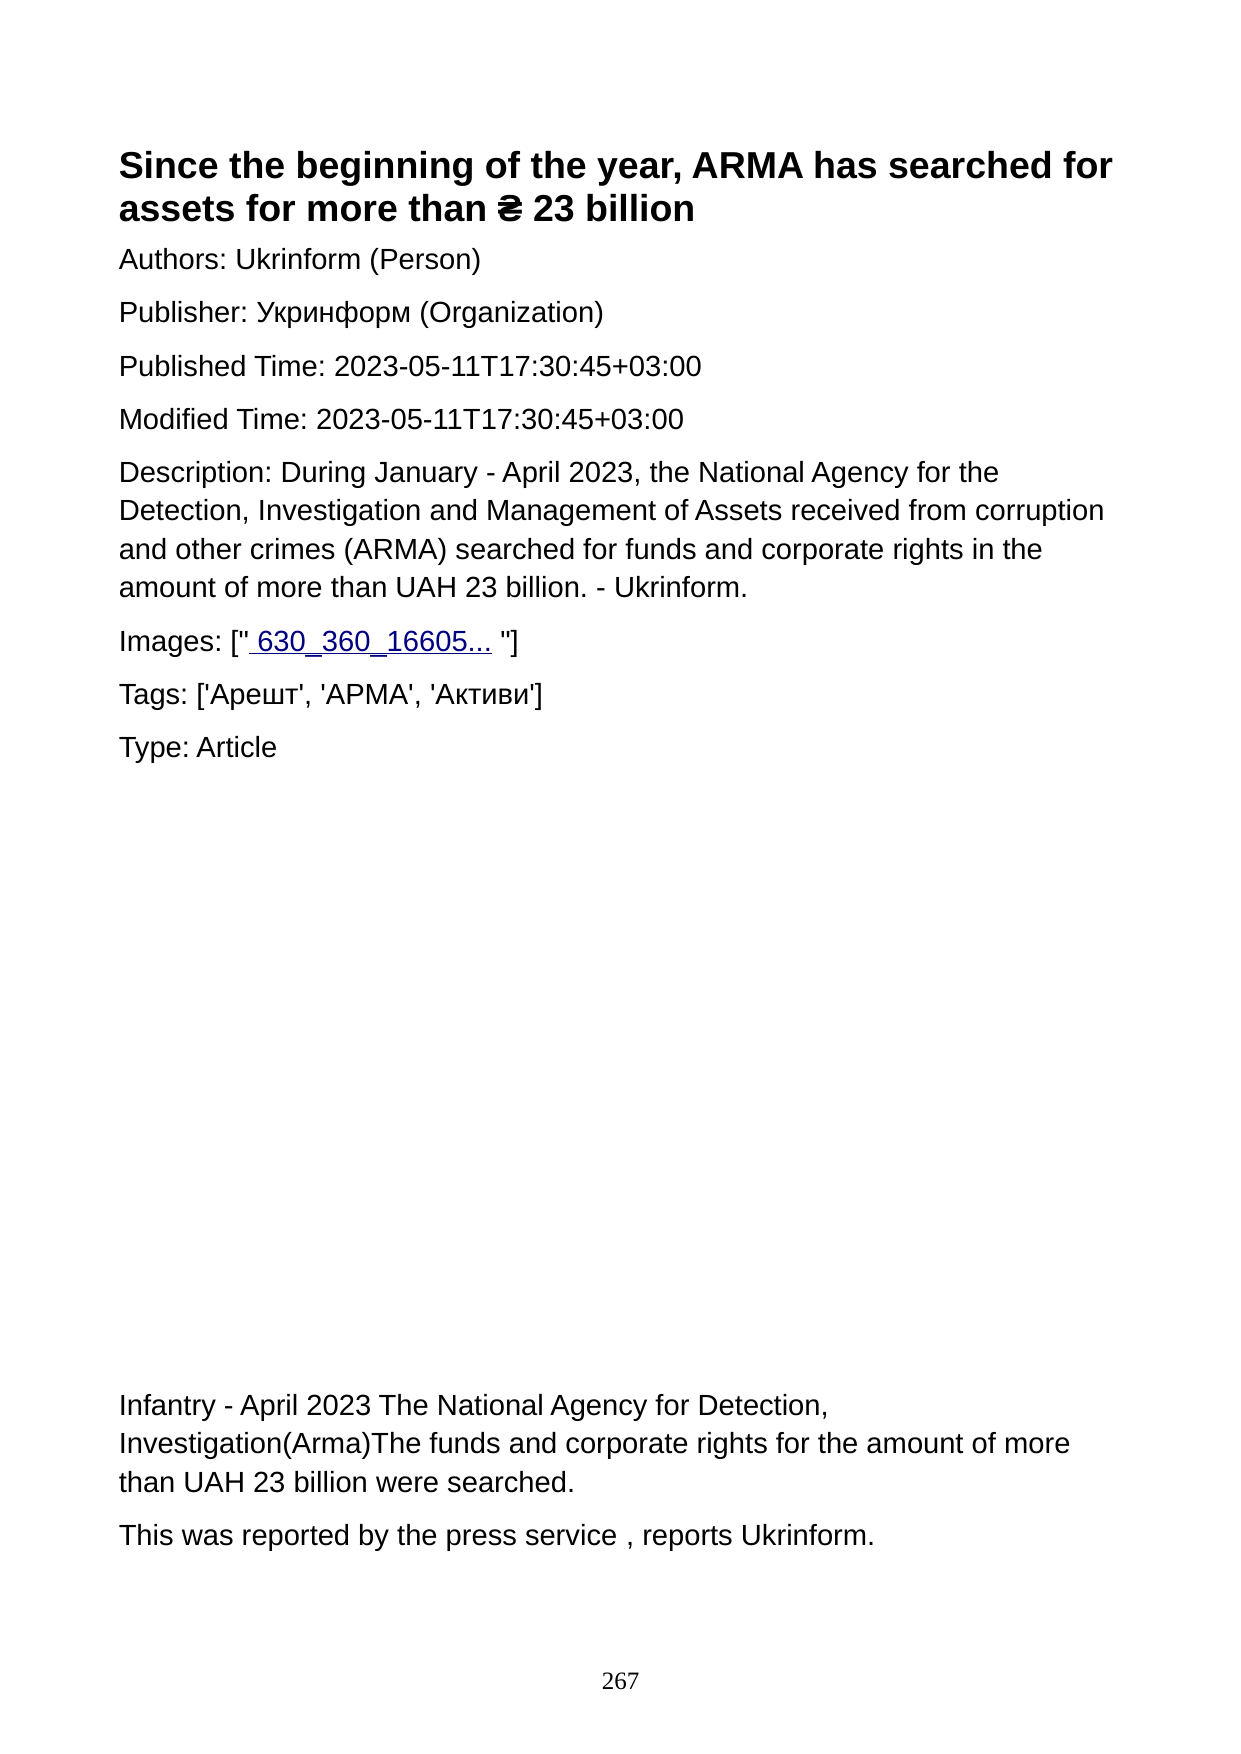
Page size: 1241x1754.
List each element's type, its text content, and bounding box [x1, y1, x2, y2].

text Publisher: Укринформ (Organization) [118, 295, 1122, 329]
subtitle Since the beginning of the year, ARMA has searched for assets for more than ₴ 23 billion [118, 143, 1122, 230]
text This was reported by the press service , reports Ukrinform. [118, 1518, 1122, 1551]
text Infantry - April 2023 The National Agency for Detection, Investigation(Arma)The funds and corporate rights for the amount of more than UAH 23 billion were searched. [118, 783, 1122, 1498]
text Published Time: 2023-05-11T17:30:45+03:00 [118, 348, 1122, 382]
text Authors: Ukrinform (Person) [118, 242, 1122, 276]
text Tags: ['Арешт', 'АРМА', 'Активи'] [118, 677, 1122, 710]
text Description: During January - April 2023, the National Agency for the Detection, Investigation and Management of Assets received from corruption and other crimes (ARMA) searched for funds and corporate rights in the amount of more than UAH 23 billion. - Ukrinform. [118, 455, 1122, 604]
text Modified Time: 2023-05-11T17:30:45+03:00 [118, 402, 1122, 435]
text Type: Article [118, 730, 1122, 763]
text Images: [" 630_360_16605... "] [118, 623, 1122, 657]
